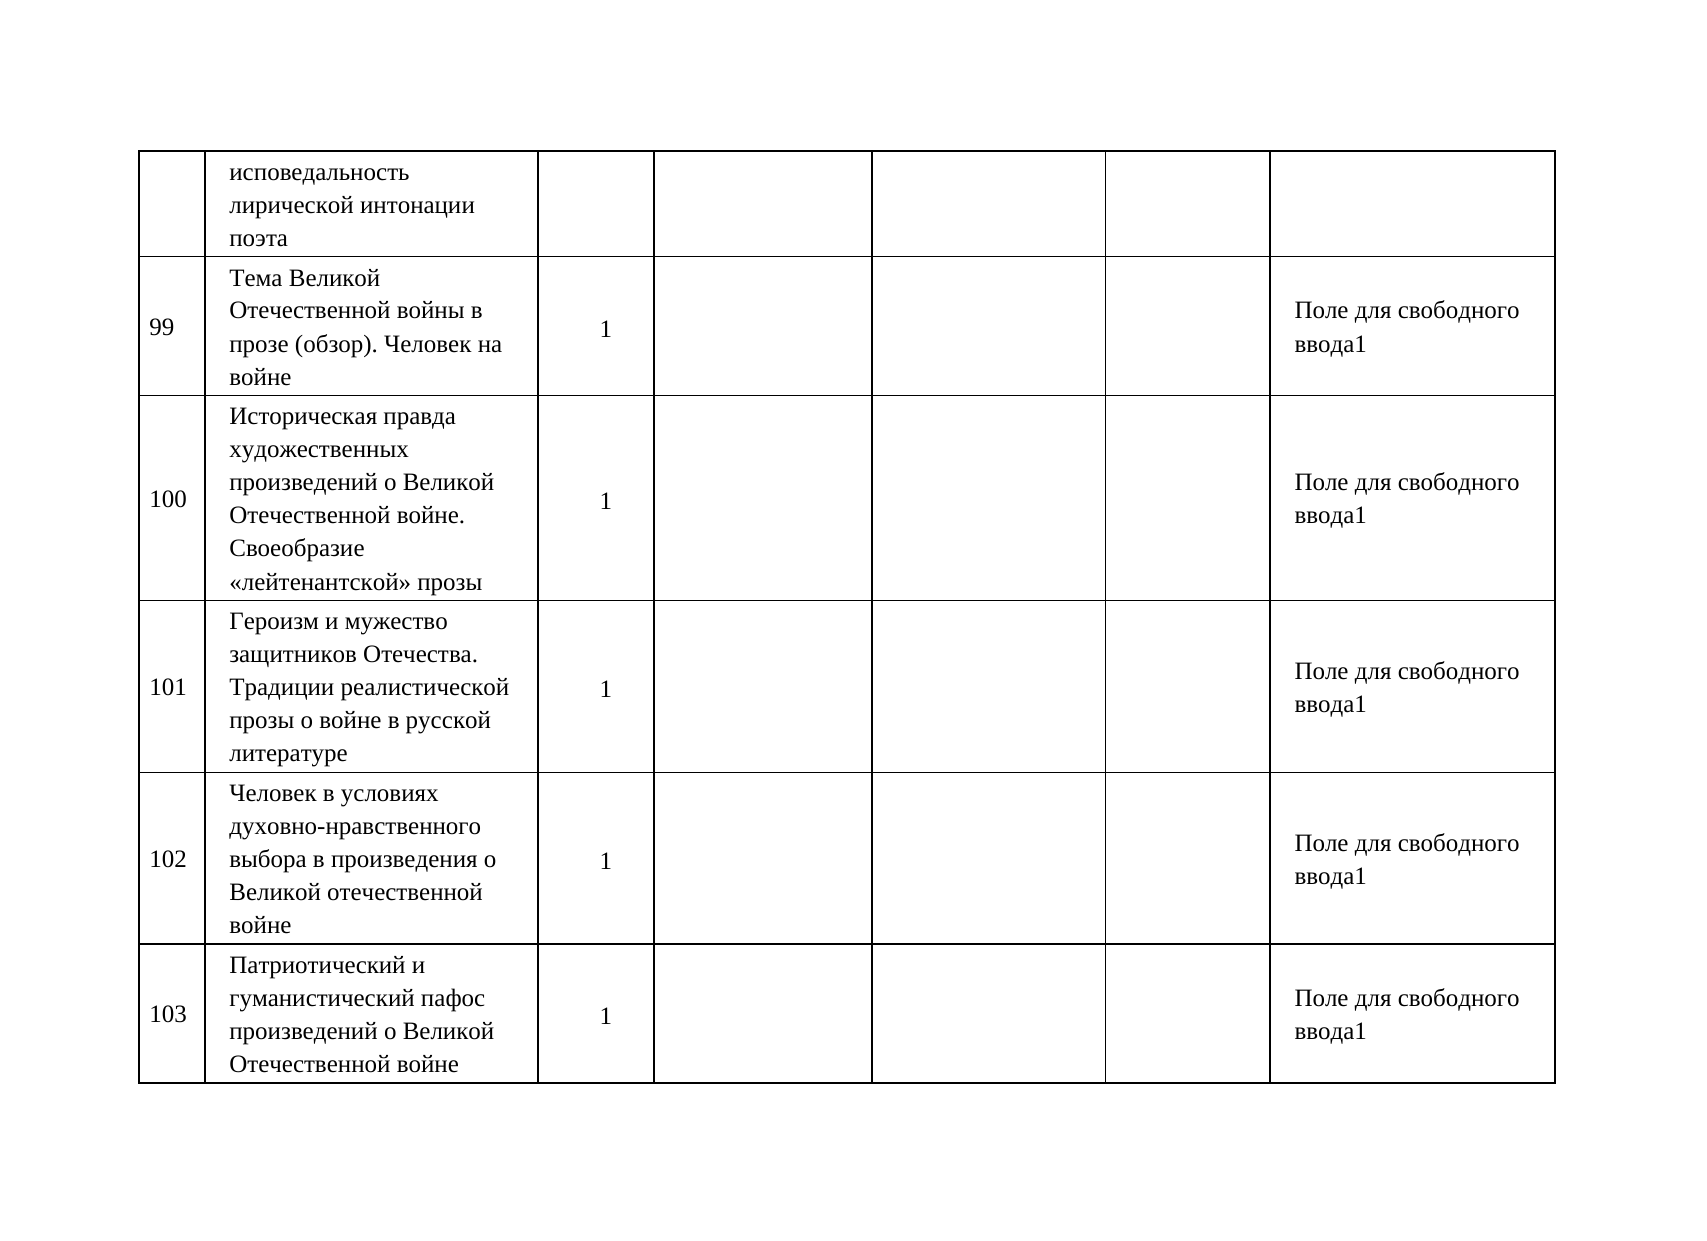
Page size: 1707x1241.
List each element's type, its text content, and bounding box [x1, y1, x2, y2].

table_cell [655, 945, 871, 1082]
table_cell [655, 152, 871, 256]
table_cell [873, 257, 1105, 395]
table_cell 1 [539, 945, 653, 1082]
table_cell [873, 601, 1105, 771]
table_cell [873, 773, 1105, 943]
table_cell [539, 152, 653, 256]
table_cell [655, 257, 871, 395]
table_cell [873, 396, 1105, 599]
table_cell Поле для свободного ввода1 [1271, 945, 1554, 1082]
table_cell [1106, 601, 1269, 771]
table_cell исповедальность лирической интонации поэта [206, 152, 537, 256]
table_cell [655, 601, 871, 771]
table_cell 100 [140, 396, 204, 599]
table_cell 101 [140, 601, 204, 771]
table_cell [1106, 152, 1269, 256]
table_cell [1271, 152, 1554, 256]
table_cell [1106, 396, 1269, 599]
table_cell [1106, 257, 1269, 395]
table_cell Историческая правда художественных произведений о Великой Отечественной войне. Своеобразие «лейтенантской» прозы [206, 396, 537, 599]
table_cell 102 [140, 773, 204, 943]
table_cell Поле для свободного ввода1 [1271, 396, 1554, 599]
table_cell Поле для свободного ввода1 [1271, 257, 1554, 395]
table_cell Человек в условиях духовно-нравственного выбора в произведения о Великой отечественной войне [206, 773, 537, 943]
table_cell [1106, 773, 1269, 943]
table_cell Тема Великой Отечественной войны в прозе (обзор). Человек на войне [206, 257, 537, 395]
table_cell 1 [539, 601, 653, 771]
table_cell Поле для свободного ввода1 [1271, 601, 1554, 771]
table_cell 1 [539, 396, 653, 599]
table_cell [873, 945, 1105, 1082]
table_cell Патриотический и гуманистический пафос произведений о Великой Отечественной войне [206, 945, 537, 1082]
table_cell Героизм и мужество защитников Отечества. Традиции реалистической прозы о войне в русской литературе [206, 601, 537, 771]
table_cell 1 [539, 773, 653, 943]
table_cell 1 [539, 257, 653, 395]
table_cell [655, 773, 871, 943]
table_cell 103 [140, 945, 204, 1082]
table_cell [140, 152, 204, 256]
table_cell [873, 152, 1105, 256]
table_cell Поле для свободного ввода1 [1271, 773, 1554, 943]
table_cell [655, 396, 871, 599]
table_cell 99 [140, 257, 204, 395]
table_cell [1106, 945, 1269, 1082]
